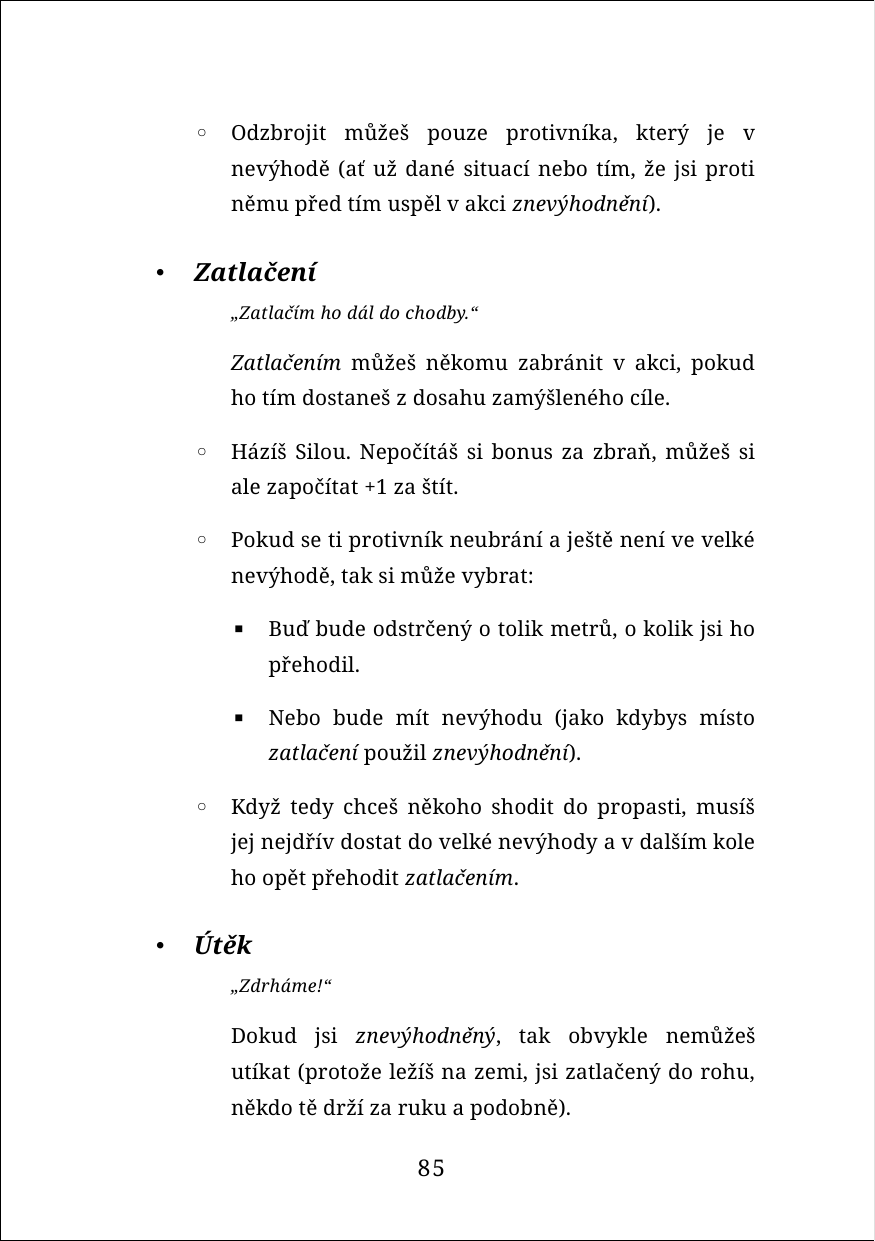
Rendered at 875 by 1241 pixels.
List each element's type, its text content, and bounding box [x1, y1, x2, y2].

list Když tedy chceš někoho shodit do propasti, musíš jej nejdřív dostat do velké nevýhody a v dalším kole ho opět přehodit zatlačením. [193, 792, 756, 891]
list „Zatlačím ho dál do chodby.“ [193, 300, 756, 324]
subtitle Útěk [156, 928, 756, 962]
list Pokud se ti protivník neubrání a ještě není ve velké nevýhodě, tak si může vybrat: [193, 526, 756, 589]
list Dokud jsi znevýhodněný, tak obvykle nemůžeš utíkat (protože ležíš na zemi, jsi zatlačený do rohu, někdo tě drží za ruku a podobně). [193, 1022, 756, 1121]
list Odzbrojit můžeš pouze protivníka, který je v nevýhodě (ať už dané situací nebo tím, že jsi proti němu před tím uspěl v akci znevýhodnění). [193, 118, 756, 218]
list Házíš Silou. Nepočítáš si bonus za zbraň, můžeš si ale započítat +1 za štít. [193, 437, 756, 501]
list Nebo bude mít nevýhodu (jako kdybys místo zatlačení použil znevýhodnění). [231, 703, 756, 767]
list Buď bude odstrčený o tolik metrů, o kolik jsi ho přehodil. [231, 614, 756, 678]
list Zatlačením můžeš někomu zabránit v akci, pokud ho tím dostaneš z dosahu zamýšleného cíle. [193, 348, 756, 412]
subtitle Zatlačení [156, 254, 756, 288]
list „Zdrháme!“ [193, 974, 756, 998]
